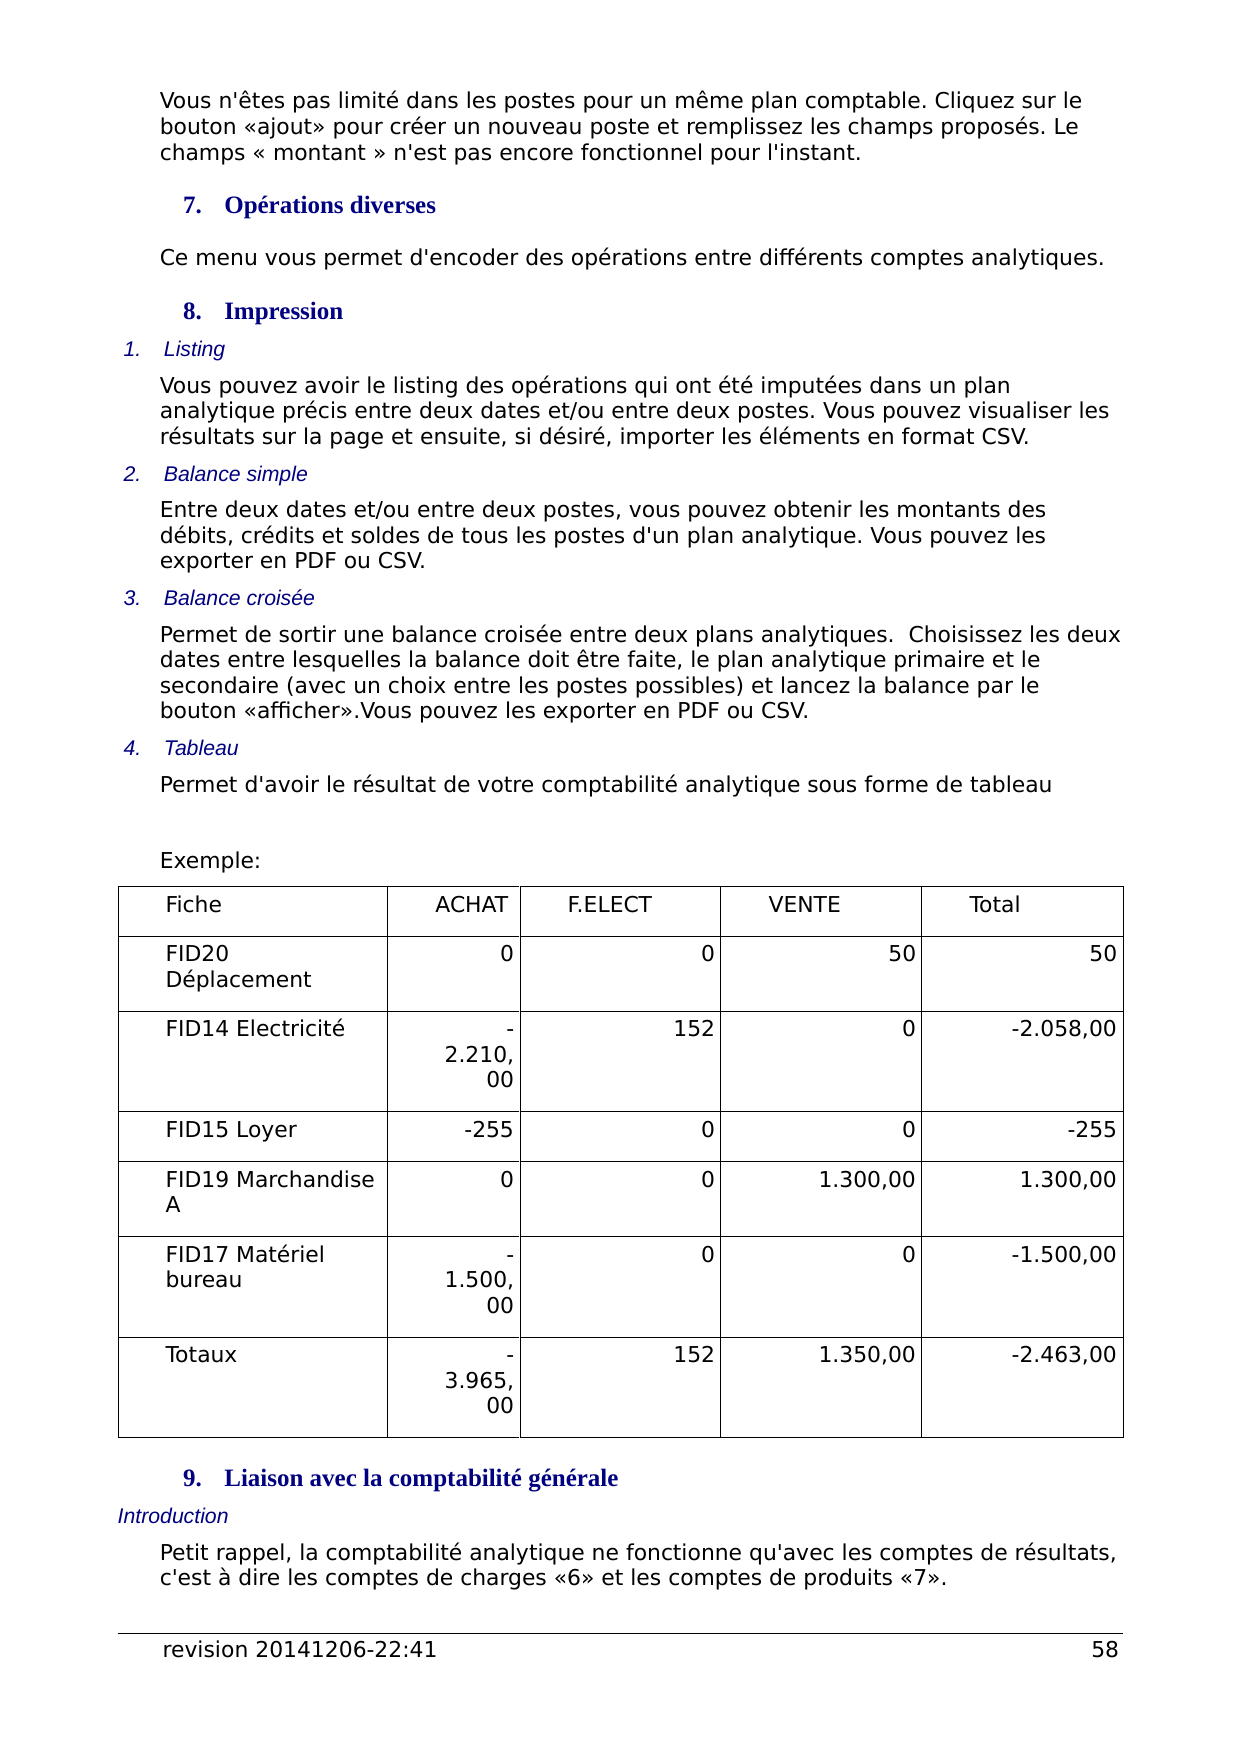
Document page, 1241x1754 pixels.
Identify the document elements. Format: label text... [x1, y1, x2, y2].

table_cell FID14 Electricité [119, 1012, 387, 1111]
table_header Fiche [119, 887, 387, 936]
text Entre deux dates et/ou entre deux postes, vous pouvez obtenir les montants des débits, crédits et soldes de tous les postes d'un plan analytique. Vous pouvez les exporter en PDF ou CSV. [159, 497, 1123, 574]
table_cell 50 [721, 937, 921, 1011]
text Ce menu vous permet d'encoder des opérations entre différents comptes analytiques. [159, 245, 1123, 270]
table_cell -2.463,00 [922, 1338, 1123, 1437]
subtitle Liaison avec la comptabilité générale [177, 1463, 1123, 1492]
text Vous n'êtes pas limité dans les postes pour un même plan comptable. Cliquez sur le bouton «ajout» pour créer un nouveau poste et remplissez les champs proposés. Le champs « montant » n'est pas encore fonctionnel pour l'instant. [159, 88, 1123, 165]
table_header ACHAT [388, 887, 519, 936]
table_cell 0 [721, 1112, 921, 1161]
subtitle Impression [177, 296, 1123, 325]
table_cell 0 [521, 1162, 720, 1236]
subtitle Listing [117, 336, 1123, 361]
table_cell -2.058,00 [922, 1012, 1123, 1111]
table_cell 0 [721, 1237, 921, 1337]
table_cell 0 [388, 937, 519, 1011]
table_header VENTE [721, 887, 921, 936]
text Permet de sortir une balance croisée entre deux plans analytiques. Choisissez les deux dates entre lesquelles la balance doit être faite, le plan analytique primaire et le secondaire (avec un choix entre les postes possibles) et lancez la balance par le bouton «afficher».Vous pouvez les exporter en PDF ou CSV. [159, 622, 1123, 724]
table_cell 1.300,00 [922, 1162, 1123, 1236]
table_cell 0 [388, 1162, 519, 1236]
table_cell -3.965,00 [388, 1338, 519, 1437]
table_cell -255 [922, 1112, 1123, 1161]
table_cell -1.500,00 [922, 1237, 1123, 1337]
table_cell 0 [521, 937, 720, 1011]
table_cell -255 [388, 1112, 519, 1161]
subtitle Tableau [117, 736, 1123, 760]
subtitle Balance simple [117, 461, 1123, 486]
table_cell FID20 Déplacement [119, 937, 387, 1011]
text Exemple: [159, 848, 1123, 873]
table_cell 0 [521, 1112, 720, 1161]
table_cell FID19 Marchandise A [119, 1162, 387, 1236]
table_cell -1.500,00 [388, 1237, 519, 1337]
text Vous pouvez avoir le listing des opérations qui ont été imputées dans un plan analytique précis entre deux dates et/ou entre deux postes. Vous pouvez visualiser les résultats sur la page et ensuite, si désiré, importer les éléments en format CSV. [159, 373, 1123, 449]
table_cell FID15 Loyer [119, 1112, 387, 1161]
table_cell 0 [721, 1012, 921, 1111]
table_cell 1.300,00 [721, 1162, 921, 1236]
subtitle Balance croisée [117, 586, 1123, 610]
subtitle Opérations diverses [177, 191, 1123, 219]
table_cell 152 [521, 1012, 720, 1111]
table_cell -2.210,00 [388, 1012, 519, 1111]
table_cell 0 [521, 1237, 720, 1337]
table_cell FID17 Matériel bureau [119, 1237, 387, 1337]
table_header F.ELECT [521, 887, 720, 936]
table_cell 50 [922, 937, 1123, 1011]
table_cell Totaux [119, 1338, 387, 1437]
subtitle Introduction [117, 1503, 1123, 1528]
text Permet d'avoir le résultat de votre comptabilité analytique sous forme de tableau [159, 772, 1123, 797]
table_cell 1.350,00 [721, 1338, 921, 1437]
text Petit rappel, la comptabilité analytique ne fonctionne qu'avec les comptes de résultats, c'est à dire les comptes de charges «6» et les comptes de produits «7». [159, 1540, 1123, 1591]
table_cell 152 [521, 1338, 720, 1437]
table_header Total [922, 887, 1123, 936]
